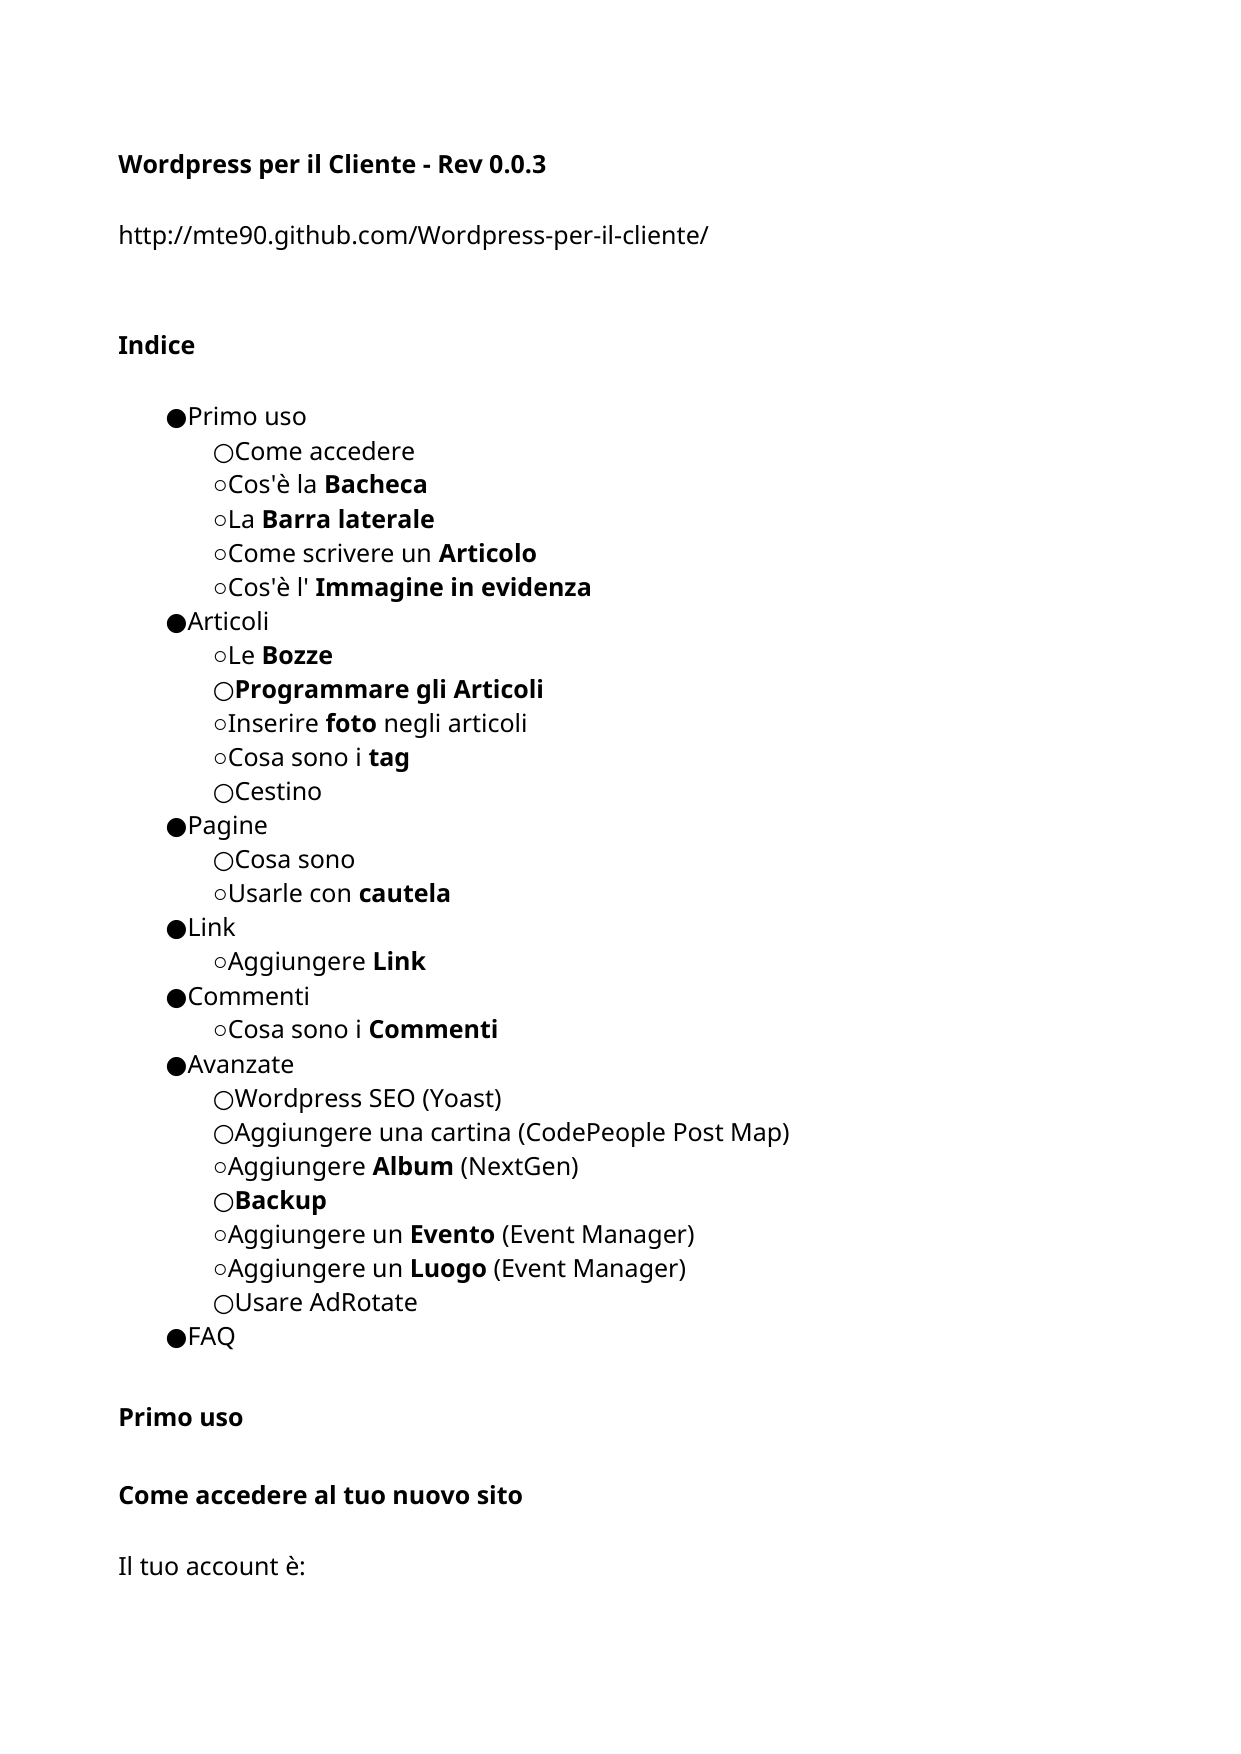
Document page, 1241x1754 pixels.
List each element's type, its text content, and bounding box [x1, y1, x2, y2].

list Avanzate [118, 1046, 1122, 1080]
list Link [118, 910, 1122, 944]
list Cos'è la Bacheca [118, 467, 1122, 501]
list Aggiungere una cartina (CodePeople Post Map) [118, 1114, 1122, 1148]
list Aggiungere un Evento (Event Manager) [118, 1217, 1122, 1251]
text Indice [118, 327, 1122, 362]
list Pagine [118, 808, 1122, 842]
text Il tuo account è: [118, 1549, 1122, 1583]
list La Barra laterale [118, 501, 1122, 535]
text Primo uso [118, 1400, 1122, 1434]
list Usare AdRotate [118, 1285, 1122, 1319]
list Aggiungere Link [118, 944, 1122, 978]
list FAQ [118, 1319, 1122, 1353]
list Le Bozze [118, 637, 1122, 672]
text Come accedere al tuo nuovo sito [118, 1477, 1122, 1512]
list Aggiungere un Luogo (Event Manager) [118, 1251, 1122, 1285]
list Commenti [118, 978, 1122, 1012]
list Cosa sono [118, 842, 1122, 876]
list Aggiungere Album (NextGen) [118, 1148, 1122, 1182]
list Cosa sono i Commenti [118, 1012, 1122, 1046]
list Backup [118, 1182, 1122, 1217]
text http://mte90.github.com/Wordpress-per-il-cliente/ [118, 218, 1122, 252]
list Come scrivere un Articolo [118, 535, 1122, 569]
list Primo uso [118, 399, 1122, 433]
list Cestino [118, 774, 1122, 808]
list Cosa sono i tag [118, 740, 1122, 774]
list Programmare gli Articoli [118, 672, 1122, 706]
list Articoli [118, 603, 1122, 637]
list Usarle con cautela [118, 876, 1122, 910]
list Cos'è l' Immagine in evidenza [118, 569, 1122, 603]
text Wordpress per il Cliente - Rev 0.0.3 [118, 146, 1122, 180]
list Wordpress SEO (Yoast) [118, 1080, 1122, 1114]
list Come accedere [118, 433, 1122, 467]
list Inserire foto negli articoli [118, 706, 1122, 740]
